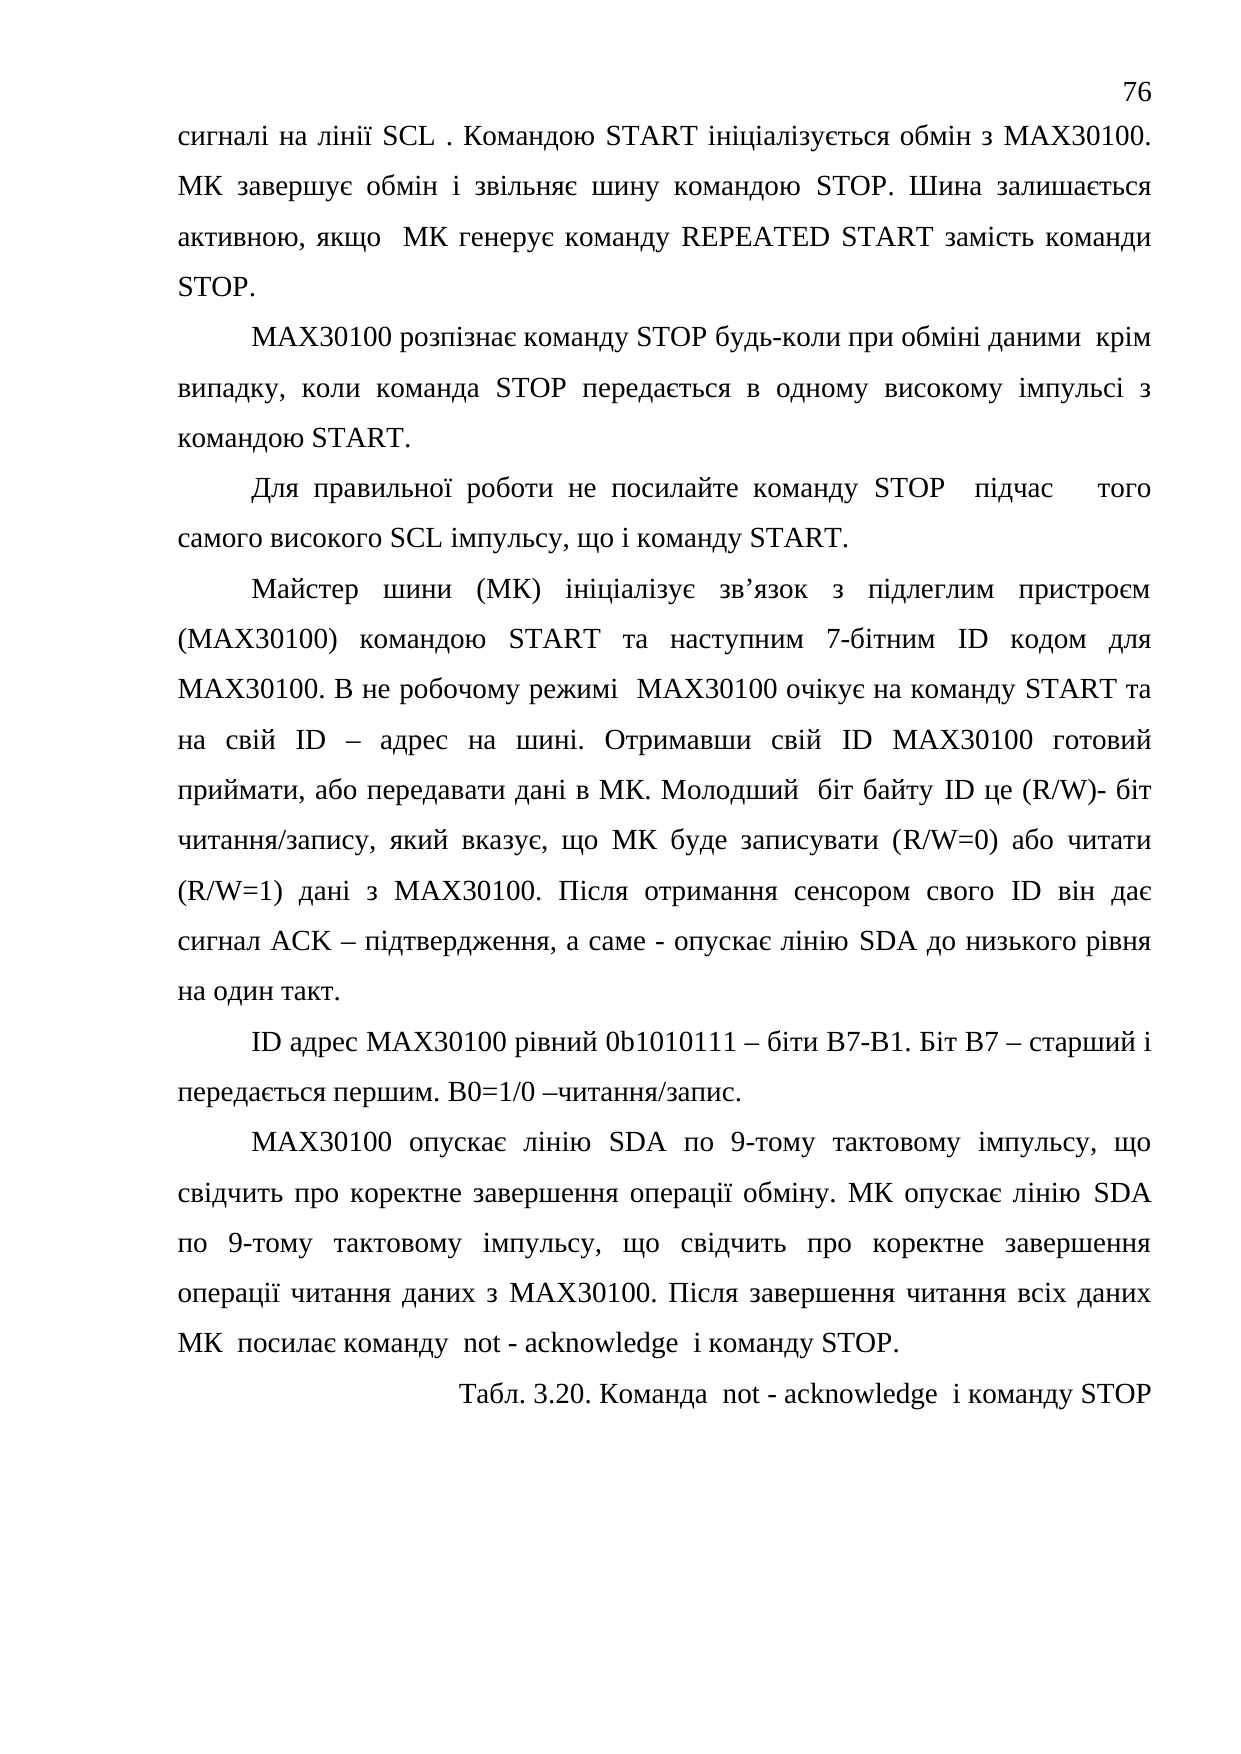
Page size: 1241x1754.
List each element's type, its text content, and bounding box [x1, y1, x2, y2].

text Для правильної роботи не посилайте команду STOP підчас того самого високого SCL імпульсу, що і команду START. [177, 470, 1152, 554]
text ID адрес MAX30100 рівний 0b1010111 – біти B7-B1. Біт B7 – старший і передається першим. B0=1/0 –читання/запис. [177, 1024, 1152, 1108]
text Майстер шини (МК) ініціалізує зв’язок з підлеглим пристроєм (MAX30100) командою START та наступним 7-бітним ID кодом для MAX30100. В не робочому режимі MAX30100 очікує на команду START та на свій ID – адрес на шині. Отримавши свій ID MAX30100 готовий приймати, або передавати дані в МК. Молодший біт байту ID це (R/W)- біт читання/запису, який вказує, що МК буде записувати (R/W=0) або читати (R/W=1) дані з MAX30100. Після отримання сенсором свого ID він дає сигнал ACK – підтвердження, а саме - опускає лінію SDA до низького рівня на один такт. [177, 571, 1152, 1007]
text MAX30100 розпізнає команду STOP будь-коли при обміні даними крім випадку, коли команда STOP передається в одному високому імпульсі з командою START. [177, 319, 1152, 453]
text Табл. 3.20. Команда not - acknowledge і команду STOP [177, 1376, 1152, 1409]
text сигналі на лінії SCL . Командою START ініціалізується обмін з MAX30100. МК завершує обмін і звільняє шину командою STOP. Шина залишається активною, якщо МК генерує команду REPEATED START замість команди STOP. [177, 118, 1152, 303]
text MAX30100 опускає лінію SDA по 9-тому тактовому імпульсу, що свідчить про коректне завершення операції обміну. МК опускає лінію SDA по 9-тому тактовому імпульсу, що свідчить про коректне завершення операції читання даних з MAX30100. Після завершення читання всіх даних МК посилає команду not - acknowledge і команду STOP. [177, 1124, 1152, 1359]
